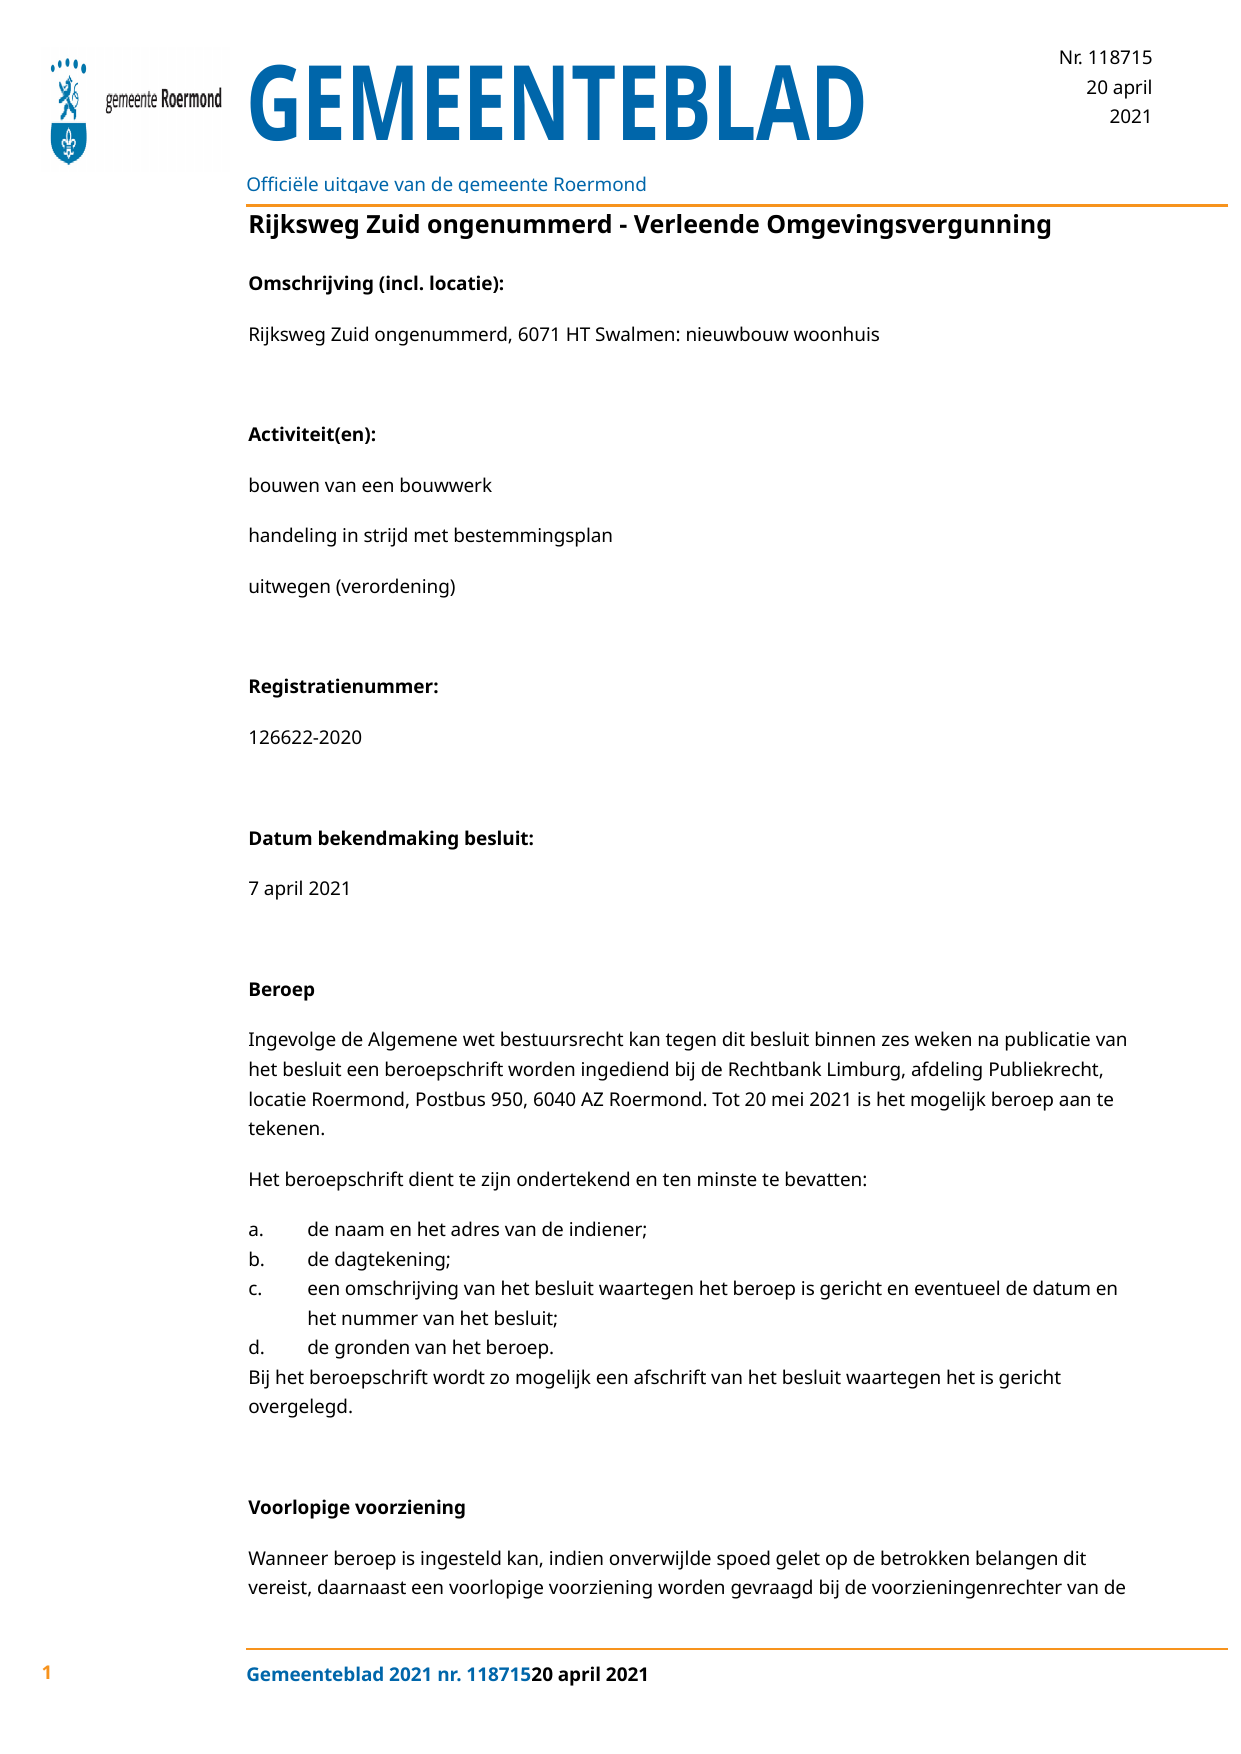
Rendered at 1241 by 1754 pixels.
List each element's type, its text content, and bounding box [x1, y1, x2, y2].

text Datum bekendmaking besluit: [248, 825, 1152, 851]
text 126622-2020 [248, 724, 1152, 750]
text handeling in strijd met bestemmingsplan [248, 522, 1152, 548]
text Registratienummer: [248, 674, 1152, 699]
list een omschrijving van het besluit waartegen het beroep is gericht en eventueel de datum en het nummer van het besluit; [248, 1275, 1152, 1331]
list de naam en het adres van de indiener; [248, 1216, 1152, 1242]
list de gronden van het beroep. [248, 1334, 1152, 1360]
picture [41, 47, 231, 172]
list de dagtekening; [248, 1246, 1152, 1271]
text Omschrijving (incl. locatie): [248, 270, 1152, 296]
text 7 april 2021 [248, 875, 1152, 901]
text Rijksweg Zuid ongenummerd, 6071 HT Swalmen: nieuwbouw woonhuis [248, 321, 1152, 346]
text Het beroepschrift dient te zijn ondertekend en ten minste te bevatten: [248, 1166, 1152, 1191]
text Voorlopige voorziening [248, 1494, 1152, 1520]
text Activiteit(en): [248, 422, 1152, 447]
text Wanneer beroep is ingesteld kan, indien onverwijlde spoed gelet op de betrokken belangen dit vereist, daarnaast een voorlopige voorziening worden gevraagd bij de voorzieningenrechter van de [248, 1545, 1152, 1600]
text bouwen van een bouwwerk [248, 472, 1152, 498]
text uitwegen (verordening) [248, 573, 1152, 598]
text Beroep [248, 976, 1152, 1002]
text Rijksweg Zuid ongenummerd - Verleende Omgevingsvergunning [248, 207, 1152, 241]
text Bij het beroepschrift wordt zo mogelijk een afschrift van het besluit waartegen het is gericht overgelegd. [248, 1364, 1152, 1419]
text Ingevolge de Algemene wet bestuursrecht kan tegen dit besluit binnen zes weken na publicatie van het besluit een beroepschrift worden ingediend bij de Rechtbank Limburg, afdeling Publiekrecht, locatie Roermond, Postbus 950, 6040 AZ Roermond. Tot 20 mei 2021 is het mogelijk beroep aan te tekenen. [248, 1027, 1152, 1141]
